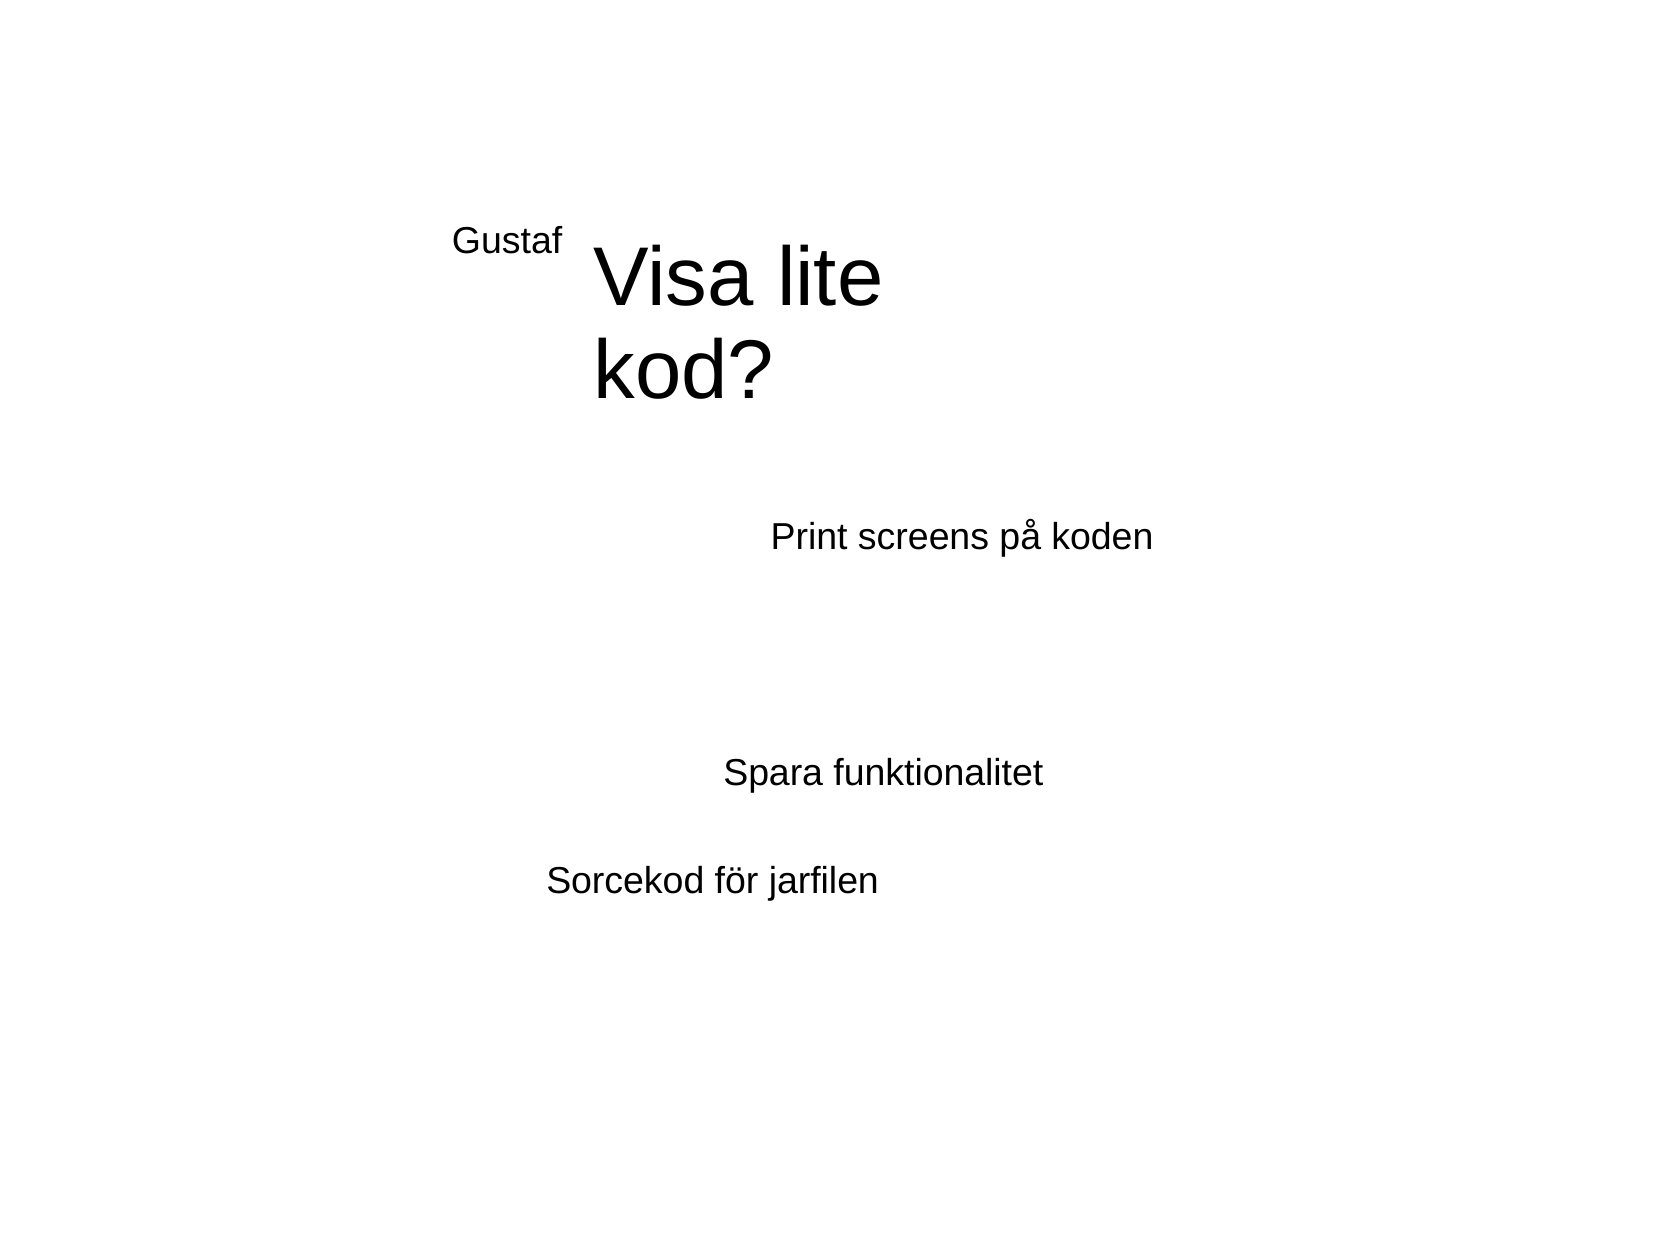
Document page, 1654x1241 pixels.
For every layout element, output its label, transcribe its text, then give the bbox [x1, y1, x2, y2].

text_box Sorcekod för jarfilen [531, 852, 894, 910]
text_box Gustaf [437, 212, 578, 270]
text_box Visa lite kod? [578, 222, 1057, 424]
text_box Print screens på koden [755, 507, 1169, 565]
text_box Spara funktionalitet [708, 744, 1059, 801]
